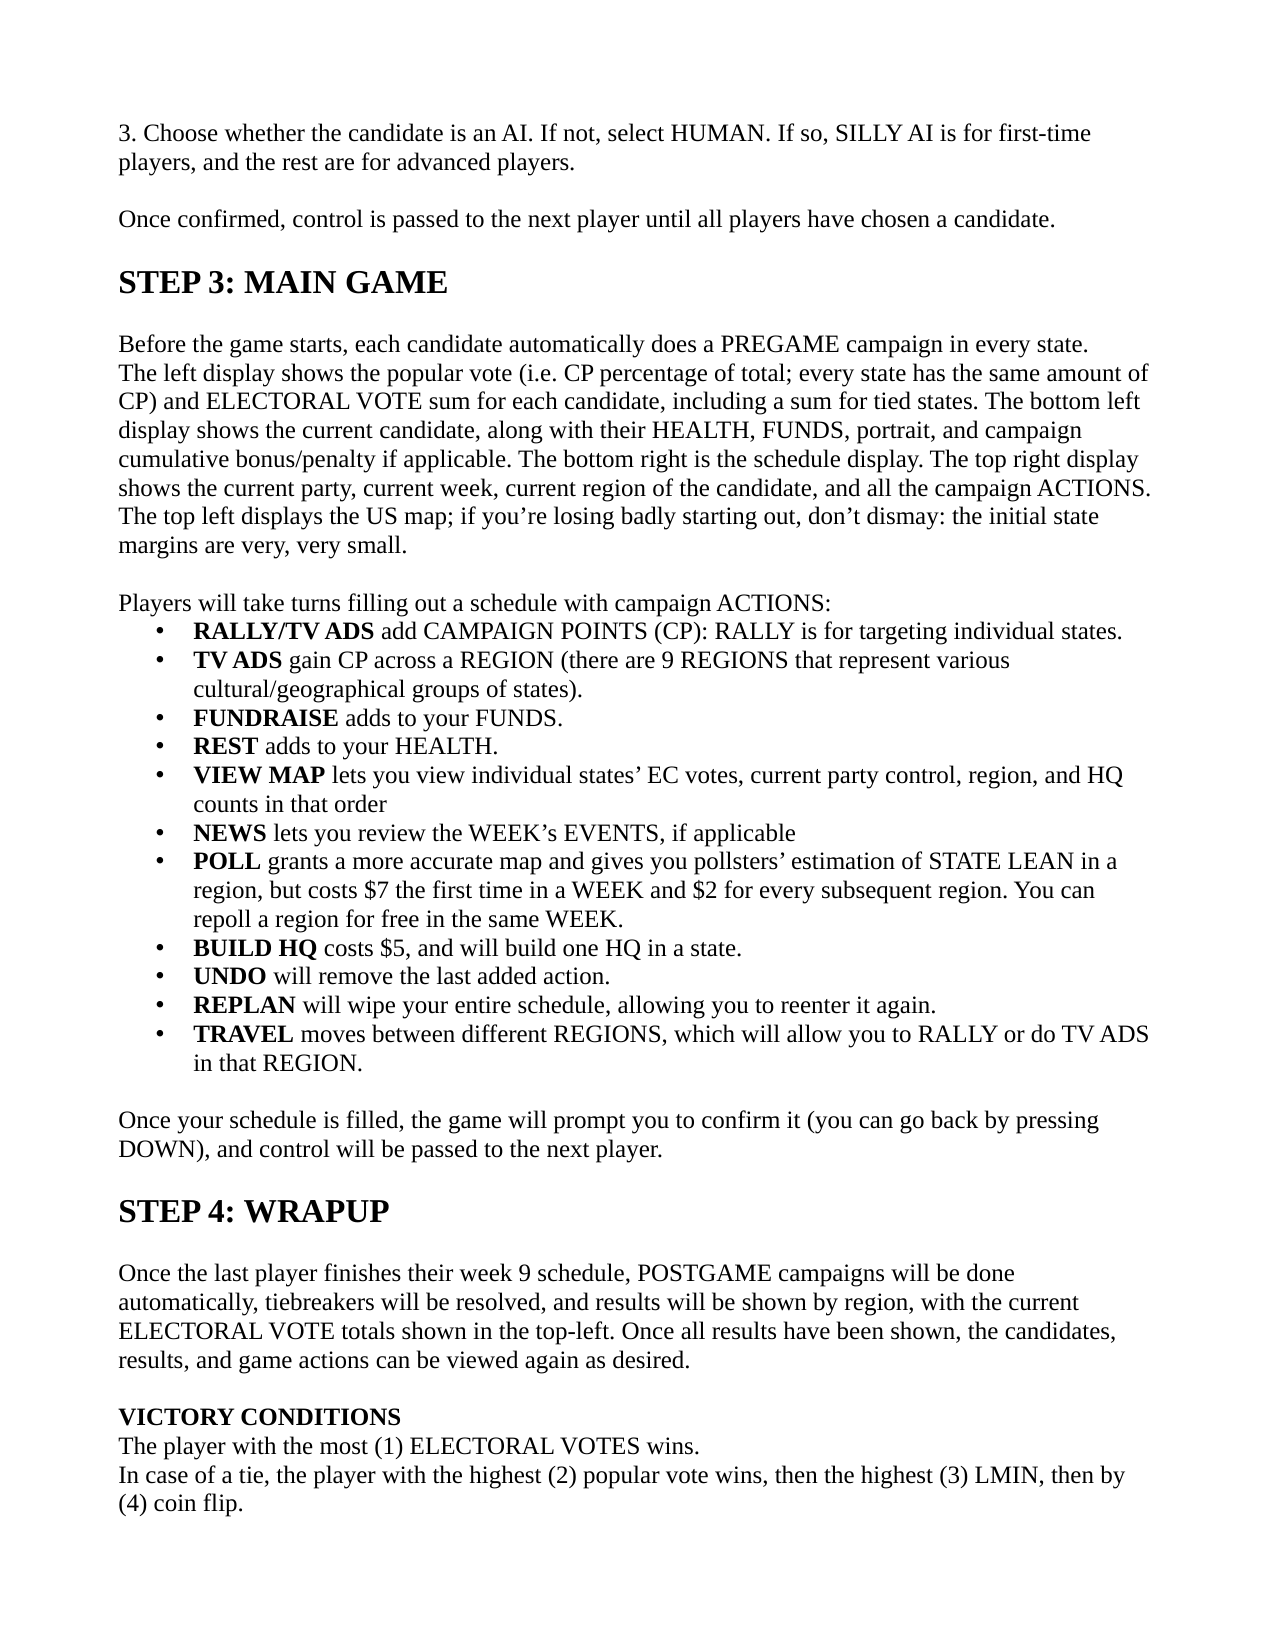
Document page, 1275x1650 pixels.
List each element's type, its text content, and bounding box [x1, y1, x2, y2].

list REPLAN will wipe your entire schedule, allowing you to reenter it again. [156, 990, 1157, 1019]
text Once your schedule is filled, the game will prompt you to confirm it (you can go back by pressing DOWN), and control will be passed to the next player. [118, 1105, 1157, 1163]
text The left display shows the popular vote (i.e. CP percentage of total; every state has the same amount of CP) and ELECTORAL VOTE sum for each candidate, including a sum for tied states. The bottom left display shows the current candidate, along with their HEALTH, FUNDS, portrait, and campaign cumulative bonus/penalty if applicable. The bottom right is the schedule display. The top right display shows the current party, current week, current region of the candidate, and all the campaign ACTIONS. The top left displays the US map; if you’re losing badly starting out, don’t dismay: the initial state margins are very, very small. [118, 358, 1157, 559]
list TRAVEL moves between different REGIONS, which will allow you to RALLY or do TV ADS in that REGION. [156, 1019, 1157, 1076]
text In case of a tie, the player with the highest (2) popular vote wins, then the highest (3) LMIN, then by (4) coin flip. [118, 1460, 1157, 1517]
text VICTORY CONDITIONS [118, 1402, 1157, 1431]
text Players will take turns filling out a schedule with campaign ACTIONS: [118, 588, 1157, 616]
list VIEW MAP lets you view individual states’ EC votes, current party control, region, and HQ counts in that order [156, 760, 1157, 818]
text The player with the most (1) ELECTORAL VOTES wins. [118, 1431, 1157, 1460]
list TV ADS gain CP across a REGION (there are 9 REGIONS that represent various cultural/geographical groups of states). [156, 645, 1157, 703]
list RALLY/TV ADS add CAMPAIGN POINTS (CP): RALLY is for targeting individual states. [156, 616, 1157, 645]
list POLL grants a more accurate map and gives you pollsters’ estimation of STATE LEAN in a region, but costs $7 the first time in a WEEK and $2 for every subsequent region. You can repoll a region for free in the same WEEK. [156, 846, 1157, 933]
list FUNDRAISE adds to your FUNDS. [156, 703, 1157, 731]
list UNDO will remove the last added action. [156, 961, 1157, 990]
text Once the last player finishes their week 9 schedule, POSTGAME campaigns will be done automatically, tiebreakers will be resolved, and results will be shown by region, with the current ELECTORAL VOTE totals shown in the top-left. Once all results have been shown, the candidates, results, and game actions can be viewed again as desired. [118, 1258, 1157, 1373]
text Before the game starts, each candidate automatically does a PREGAME campaign in every state. [118, 329, 1157, 358]
text Once confirmed, control is passed to the next player until all players have chosen a candidate. [118, 204, 1157, 233]
text 3. Choose whether the candidate is an AI. If not, select HUMAN. If so, SILLY AI is for first-time players, and the rest are for advanced players. [118, 118, 1157, 176]
list NEWS lets you review the WEEK’s EVENTS, if applicable [156, 818, 1157, 846]
list REST adds to your HEALTH. [156, 731, 1157, 760]
text STEP 3: MAIN GAME [118, 262, 1157, 300]
list BUILD HQ costs $5, and will build one HQ in a state. [156, 933, 1157, 961]
text STEP 4: WRAPUP [118, 1191, 1157, 1230]
